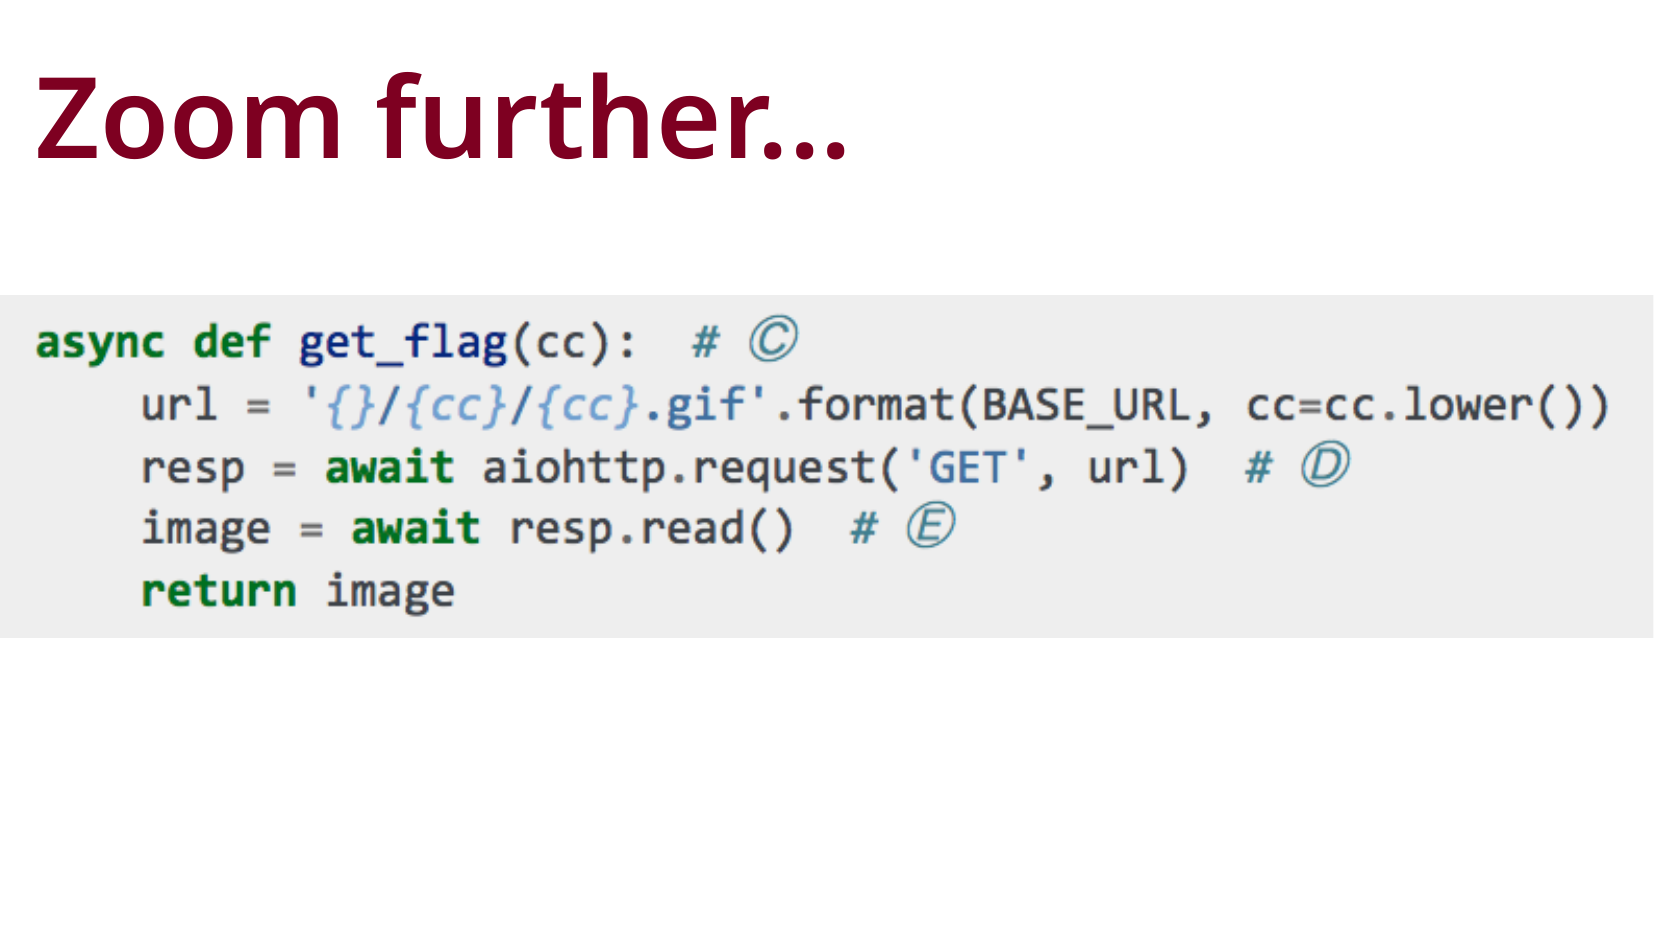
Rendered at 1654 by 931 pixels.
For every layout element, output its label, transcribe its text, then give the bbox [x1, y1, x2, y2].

picture [0, 295, 1654, 638]
title Zoom further... [35, 37, 1571, 193]
